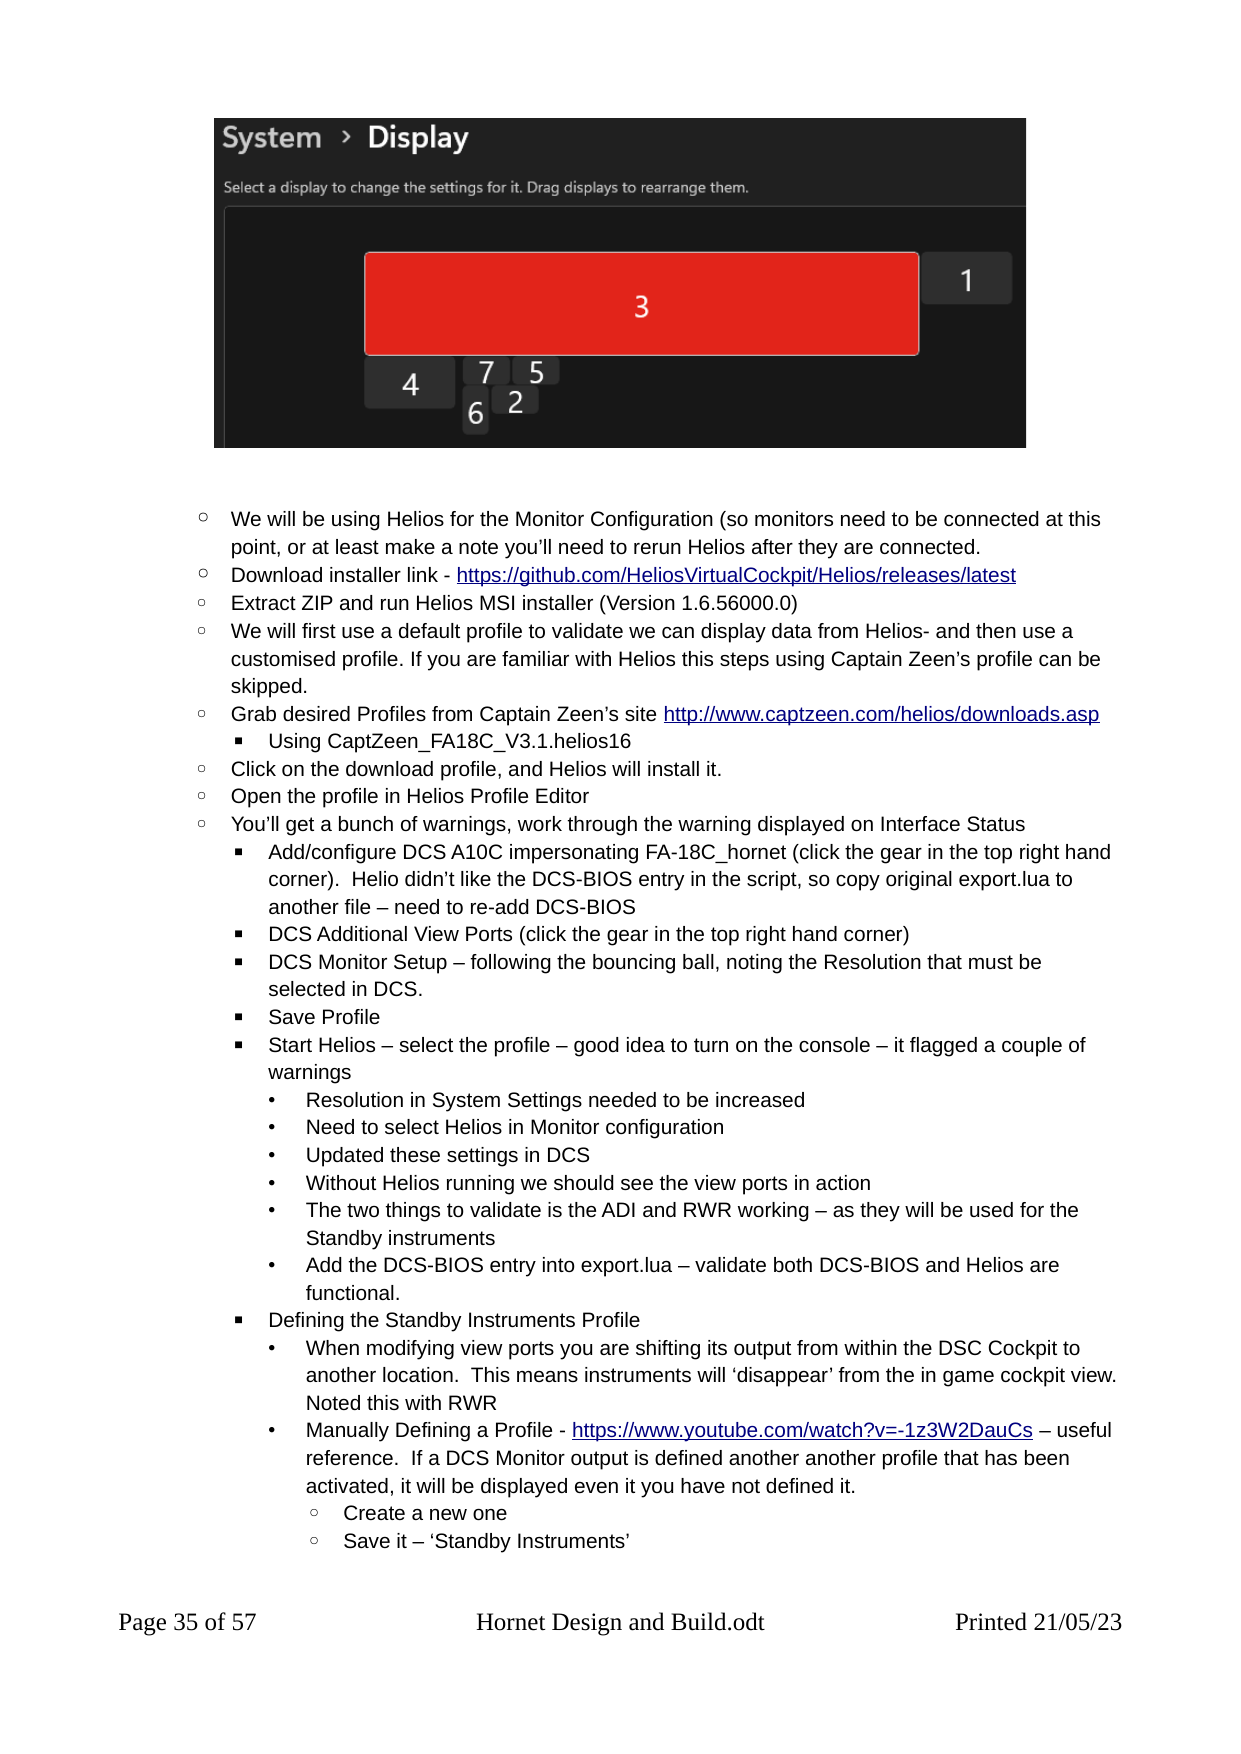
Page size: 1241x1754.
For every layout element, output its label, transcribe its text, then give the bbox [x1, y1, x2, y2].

list Save Profile [231, 1005, 1122, 1029]
list Save it – ‘Standby Instruments’ [306, 1528, 1122, 1553]
list When modifying view ports you are shifting its output from within the DSC Cockpit to another location. This means instruments will ‘disappear’ from the in game cockpit view. Noted this with RWR [268, 1336, 1122, 1415]
list Start Helios – select the profile – good idea to turn on the console – it flagged a couple of warnings [231, 1032, 1122, 1084]
list Create a new one [306, 1501, 1122, 1525]
list Grab desired Profiles from Captain Zeen’s site http://www.captzeen.com/helios/downloads.asp [193, 701, 1122, 726]
list Click on the download profile, and Helios will install it. [193, 757, 1122, 781]
list DCS Monitor Setup – following the bouncing ball, noting the Resolution that must be selected in DCS. [231, 950, 1122, 1001]
list Using CaptZeen_FA18C_V3.1.helios16 [231, 729, 1122, 753]
picture [214, 118, 1027, 448]
list Resolution in System Settings needed to be increased [268, 1087, 1122, 1112]
list Updated these settings in DCS [268, 1143, 1122, 1167]
list Open the profile in Helios Profile Editor [193, 784, 1122, 808]
list Need to select Helios in Monitor configuration [268, 1115, 1122, 1139]
list Defining the Standby Instruments Profile [231, 1308, 1122, 1332]
list The two things to validate is the ADI and RWR working – as they will be used for the Standby instruments [268, 1198, 1122, 1249]
list We will first use a default profile to validate we can display data from Helios- and then use a customised profile. If you are familiar with Helios this steps using Captain Zeen’s profile can be skipped. [193, 619, 1122, 698]
list Add/configure DCS A10C impersonating FA-18C_hornet (click the gear in the top right hand corner). Helio didn’t like the DCS-BIOS entry in the script, so copy original export.lua to another file – need to re-add DCS-BIOS [231, 839, 1122, 918]
list Download installer link - https://github.com/HeliosVirtualCockpit/Helios/releases/latest [193, 562, 1122, 587]
list You’ll get a bunch of warnings, work through the warning displayed on Interface Status [193, 812, 1122, 836]
list Add the DCS-BIOS entry into export.lua – validate both DCS-BIOS and Helios are functional. [268, 1253, 1122, 1304]
list Extract ZIP and run Helios MSI installer (Version 1.6.56000.0) [193, 591, 1122, 615]
list DCS Additional View Ports (click the gear in the top right hand corner) [231, 922, 1122, 946]
list Manually Defining a Profile - https://www.youtube.com/watch?v=-1z3W2DauCs – useful reference. If a DCS Monitor output is defined another another profile that has been activated, it will be displayed even it you have not defined it. [268, 1418, 1122, 1497]
list We will be using Helios for the Monitor Configuration (so monitors need to be connected at this point, or at least make a note you’ll need to rerun Helios after they are connected. [193, 506, 1122, 559]
list Without Helios running we should see the view ports in action [268, 1170, 1122, 1194]
